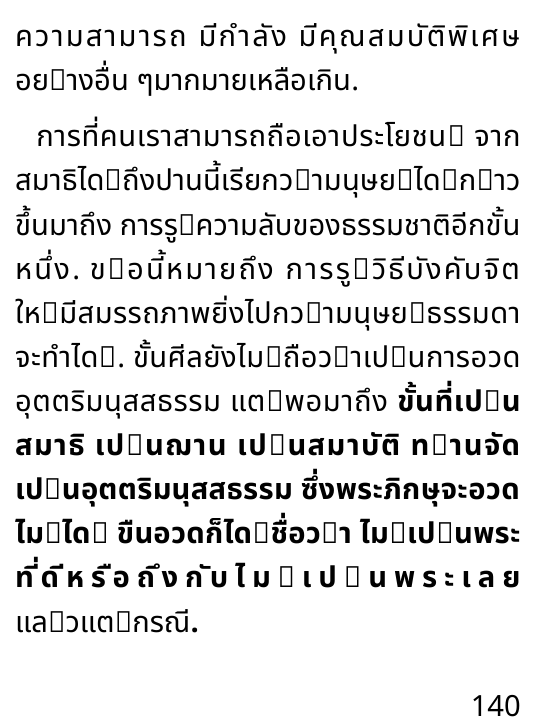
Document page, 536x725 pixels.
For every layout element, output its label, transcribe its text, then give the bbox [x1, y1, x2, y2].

text ความสามารถ มีกําลัง มีคุณสมบัติพิเศษ อยางอื่น ๆมากมายเหลือเกิน. [15, 15, 521, 103]
text การที่คนเราสามารถถือเอาประโยชน จากสมาธิไดถึงปานนี้เรียกวามนุษยไดกาวขึ้นมาถึง การรูความลับของธรรมชาติอีกขั้นหนึ่ง. ขอนี้หมายถึง การรูวิธีบังคับจิต ใหมีสมรรถภาพยิ่งไปกวามนุษยธรรมดาจะทําได. ขั้นศีลยังไมถือวาเปนการอวดอุตตริมนุสสธรรม แตพอมาถึง ขั้นที่เปนสมาธิ เปนฌาน เปนสมาบัติ ทานจัดเปนอุตตริมนุสสธรรม ซึ่งพระภิกษุจะอวดไมได ขืนอวดก็ไดชื่อวา ไมเปนพระที่ดีหรือถึงกับไมเปนพระเลยแลวแตกรณี. [15, 116, 521, 645]
